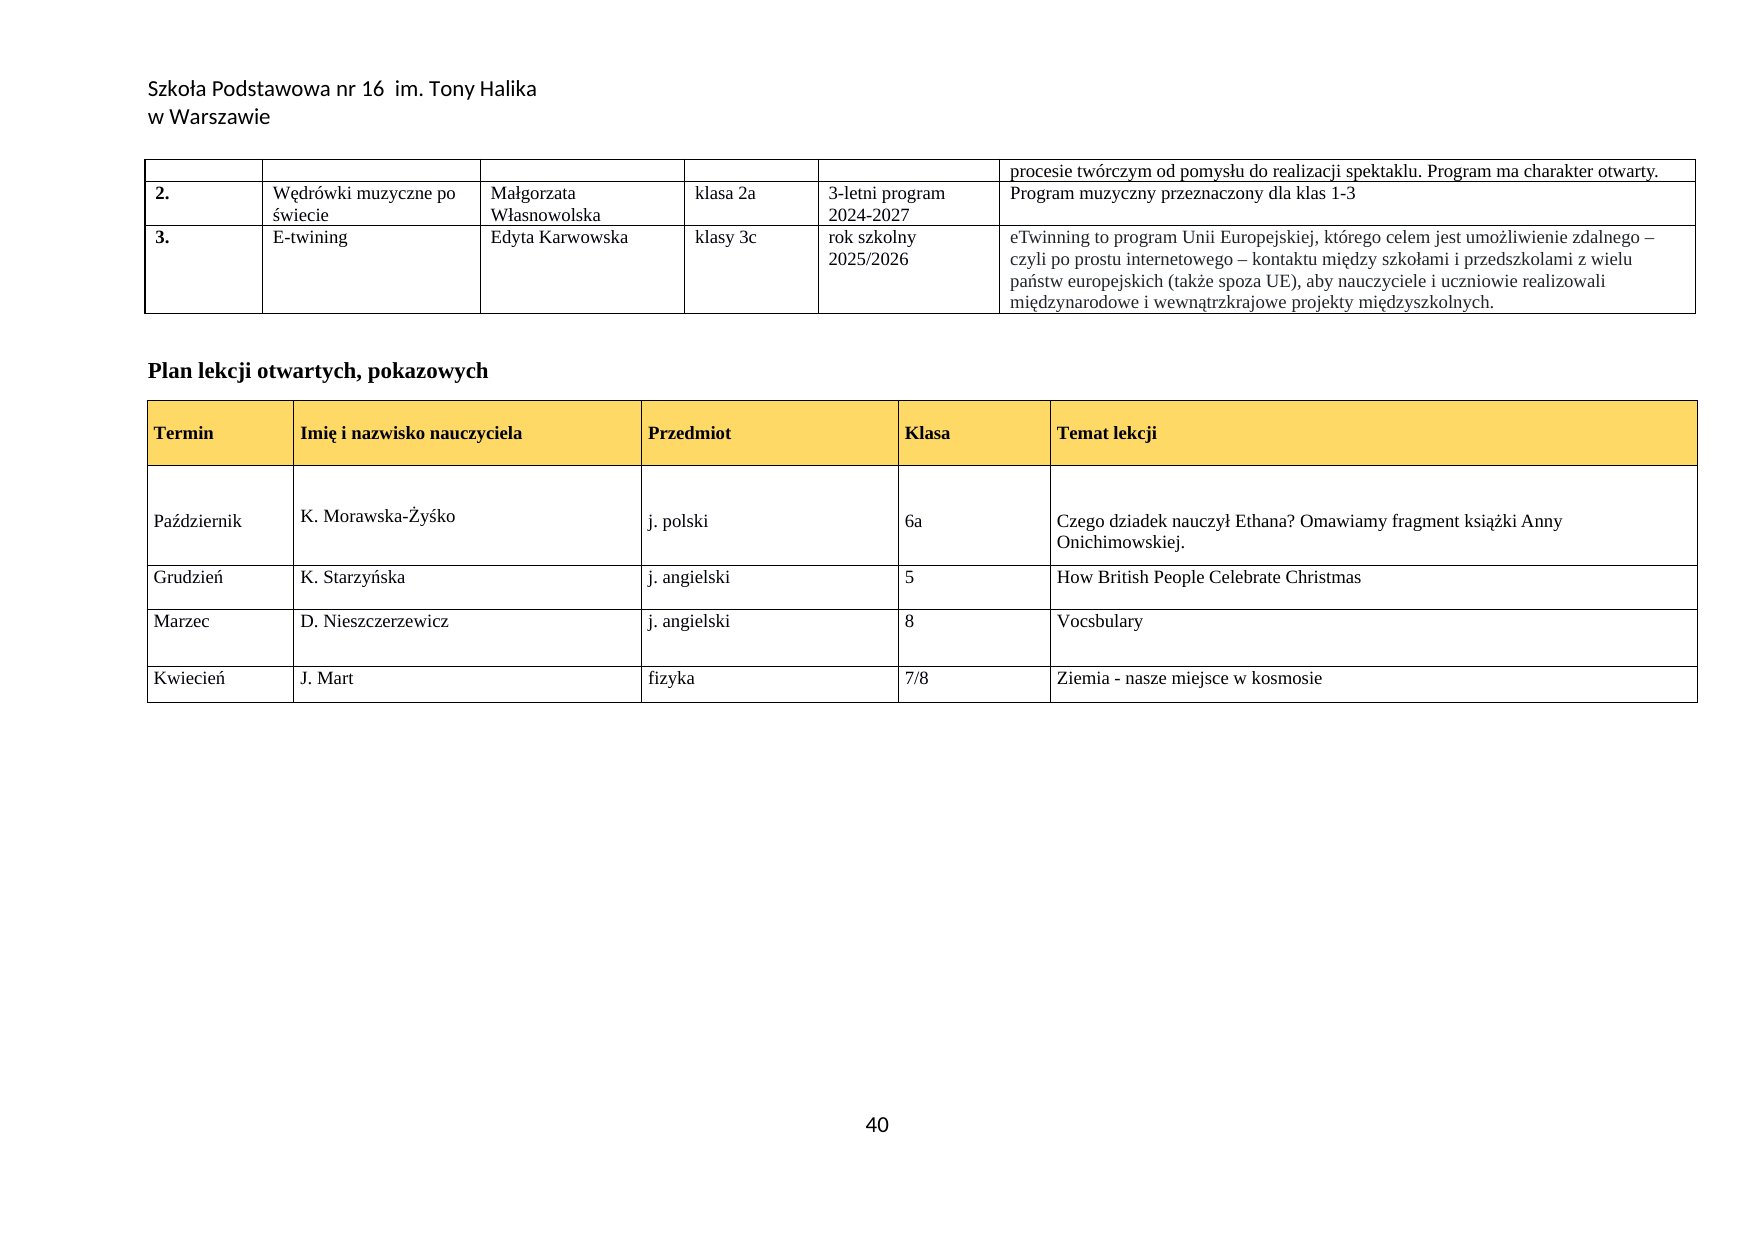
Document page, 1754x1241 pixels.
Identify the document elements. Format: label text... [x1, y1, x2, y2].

table_cell K. Morawska-Żyśko [294, 466, 641, 564]
table_cell Kwiecień [148, 667, 293, 702]
table_cell Vocsbulary [1051, 610, 1697, 666]
table_cell Edyta Karwowska [481, 226, 684, 313]
table_header Termin [148, 401, 293, 465]
table_cell Małgorzata Własnowolska [481, 182, 684, 225]
table_cell Grudzień [148, 566, 293, 609]
table_cell Październik [148, 466, 293, 564]
table_cell klasa 2a [685, 182, 818, 225]
table_cell 7/8 [899, 667, 1050, 702]
text Plan lekcji otwartych, pokazowych [148, 357, 1606, 383]
table_cell [146, 160, 262, 181]
table_cell j. angielski [642, 566, 898, 609]
table_cell D. Nieszczerzewicz [294, 610, 641, 666]
table_cell 6a [899, 466, 1050, 564]
table_cell fizyka [642, 667, 898, 702]
table_cell klasy 3c [685, 226, 818, 313]
table_cell K. Starzyńska [294, 566, 641, 609]
table_cell 5 [899, 566, 1050, 609]
table_header Przedmiot [642, 401, 898, 465]
table_cell Marzec [148, 610, 293, 666]
table_cell 8 [899, 610, 1050, 666]
table_cell Czego dziadek nauczył Ethana? Omawiamy fragment książki Anny Onichimowskiej. [1051, 466, 1697, 564]
table_cell [263, 160, 480, 181]
table_cell j. polski [642, 466, 898, 564]
table_cell [819, 160, 999, 181]
table_cell [481, 160, 684, 181]
table_header Imię i nazwisko nauczyciela [294, 401, 641, 465]
table_cell 3-letni program 2024-2027 [819, 182, 999, 225]
table_cell procesie twórczym od pomysłu do realizacji spektaklu. Program ma charakter otwarty. [1000, 160, 1695, 181]
table_cell [146, 182, 262, 225]
table_header Temat lekcji [1051, 401, 1697, 465]
table_cell eTwinning to program Unii Europejskiej, którego celem jest umożliwienie zdalnego – czyli po prostu internetowego – kontaktu między szkołami i przedszkolami z wielu państw europejskich (także spoza UE), aby nauczyciele i uczniowie realizowali międzynarodowe i wewnątrzkrajowe projekty międzyszkolnych. [1000, 226, 1695, 313]
table_cell [146, 226, 262, 313]
table_cell E-twining [263, 226, 480, 313]
table_cell Wędrówki muzyczne po świecie [263, 182, 480, 225]
table_cell Ziemia - nasze miejsce w kosmosie [1051, 667, 1697, 702]
table_cell j. angielski [642, 610, 898, 666]
table_header Klasa [899, 401, 1050, 465]
table_cell Program muzyczny przeznaczony dla klas 1-3 [1000, 182, 1695, 225]
table_cell How British People Celebrate Christmas [1051, 566, 1697, 609]
table_cell rok szkolny 2025/2026 [819, 226, 999, 313]
table_cell [685, 160, 818, 181]
table_cell J. Mart [294, 667, 641, 702]
